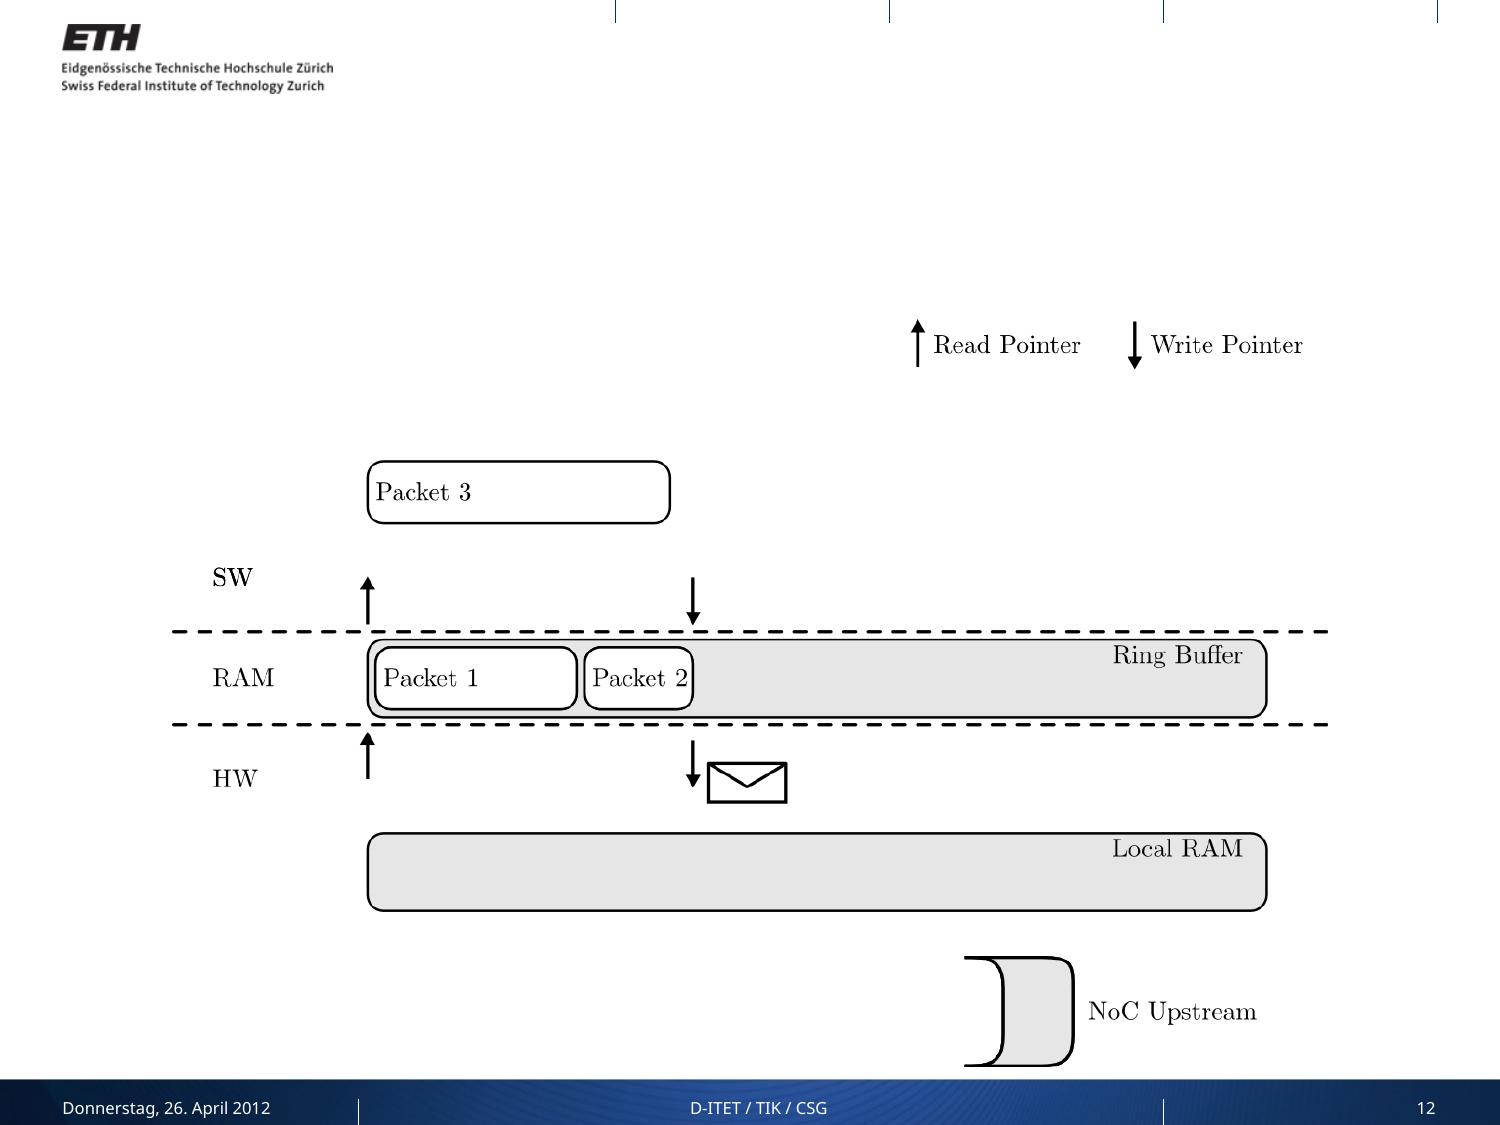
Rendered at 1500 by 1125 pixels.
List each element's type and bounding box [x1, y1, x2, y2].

picture [0, 1078, 1500, 1125]
picture [62, 24, 333, 94]
picture [172, 319, 1328, 1067]
